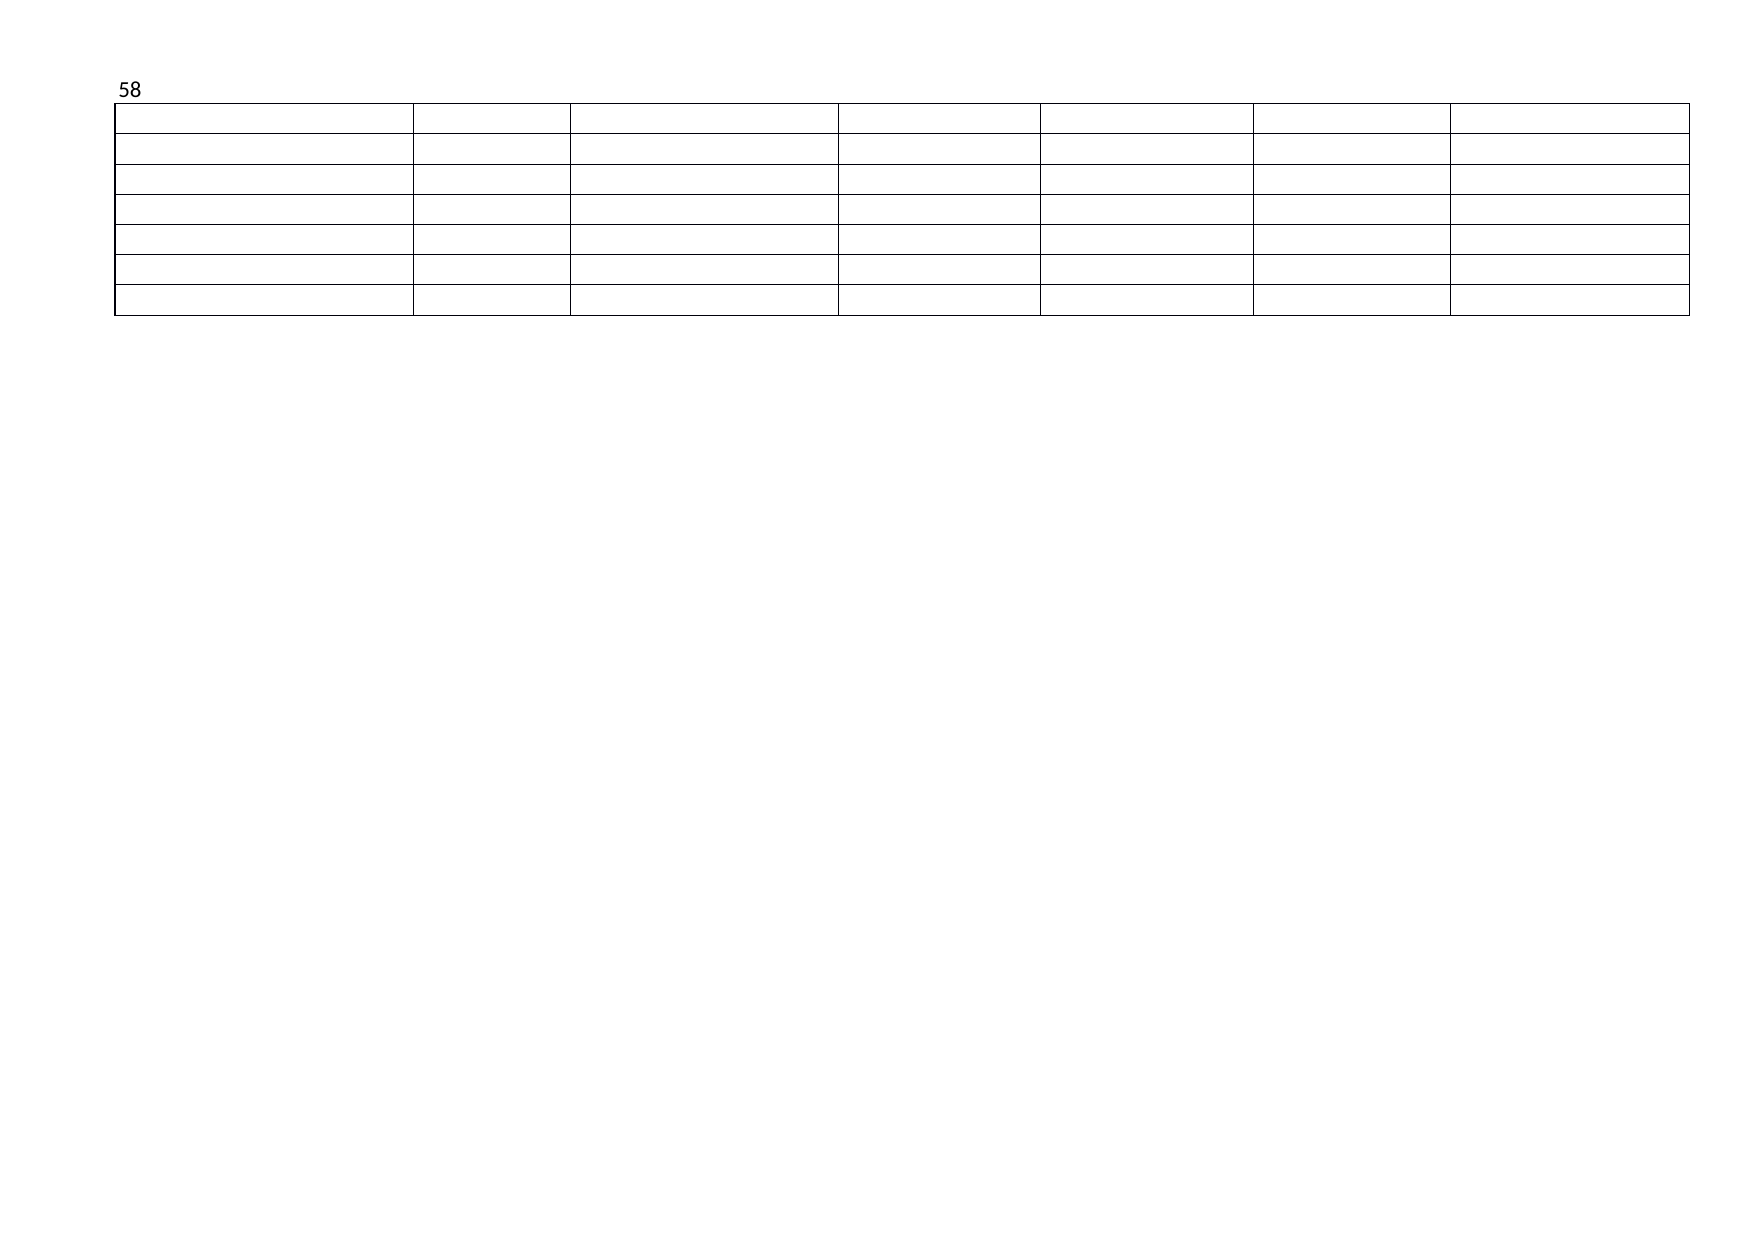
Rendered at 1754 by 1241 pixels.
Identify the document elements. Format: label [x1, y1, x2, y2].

table_cell [571, 255, 838, 284]
table_cell [1254, 285, 1450, 314]
table_cell [116, 285, 413, 314]
table_cell [571, 134, 838, 163]
table_cell [1041, 450, 1253, 480]
table_cell [1041, 316, 1263, 450]
table_cell [1041, 225, 1253, 254]
table_cell [414, 255, 570, 284]
table_cell [116, 165, 413, 194]
table_cell [116, 134, 413, 163]
table_cell [1263, 316, 1450, 450]
table_cell [1253, 450, 1450, 480]
table_cell [414, 225, 570, 254]
table_cell [116, 104, 413, 133]
table_cell [1254, 195, 1450, 224]
table_cell [571, 195, 838, 224]
table_cell [115, 316, 838, 450]
table_cell [839, 225, 1040, 254]
table_cell [839, 255, 1040, 284]
table_cell [1041, 195, 1253, 224]
table_cell [839, 195, 1040, 224]
table_cell [1254, 225, 1450, 254]
table_cell [414, 104, 570, 133]
table_cell [1451, 165, 1689, 194]
table_cell [1451, 255, 1689, 284]
table_cell [1041, 165, 1253, 194]
table_cell [1451, 225, 1689, 254]
table_cell [571, 165, 838, 194]
table_cell [116, 255, 413, 284]
table_cell [839, 285, 1040, 314]
table_cell [1041, 285, 1253, 314]
table_cell [1254, 134, 1450, 163]
table_cell [414, 195, 570, 224]
table_cell [1451, 104, 1689, 133]
table_cell [1041, 134, 1253, 163]
table_cell [1041, 104, 1253, 133]
table_cell [839, 165, 1040, 194]
table_cell [1450, 316, 1690, 450]
table_cell [839, 104, 1040, 133]
table_cell [1254, 255, 1450, 284]
table_cell [1451, 285, 1689, 314]
table_cell [115, 450, 1041, 480]
table_cell [571, 104, 838, 133]
table_cell [414, 165, 570, 194]
table_cell [571, 225, 838, 254]
table_cell [1041, 255, 1253, 284]
table_cell [838, 316, 1041, 450]
table_cell [414, 134, 570, 163]
table_cell [571, 285, 838, 314]
table_cell [1450, 450, 1690, 480]
table_cell [1254, 104, 1450, 133]
table_cell [1451, 195, 1689, 224]
table_cell [839, 134, 1040, 163]
table_cell [116, 195, 413, 224]
table_cell [1254, 165, 1450, 194]
table_cell [1451, 134, 1689, 163]
table_cell [414, 285, 570, 314]
table_cell [116, 225, 413, 254]
